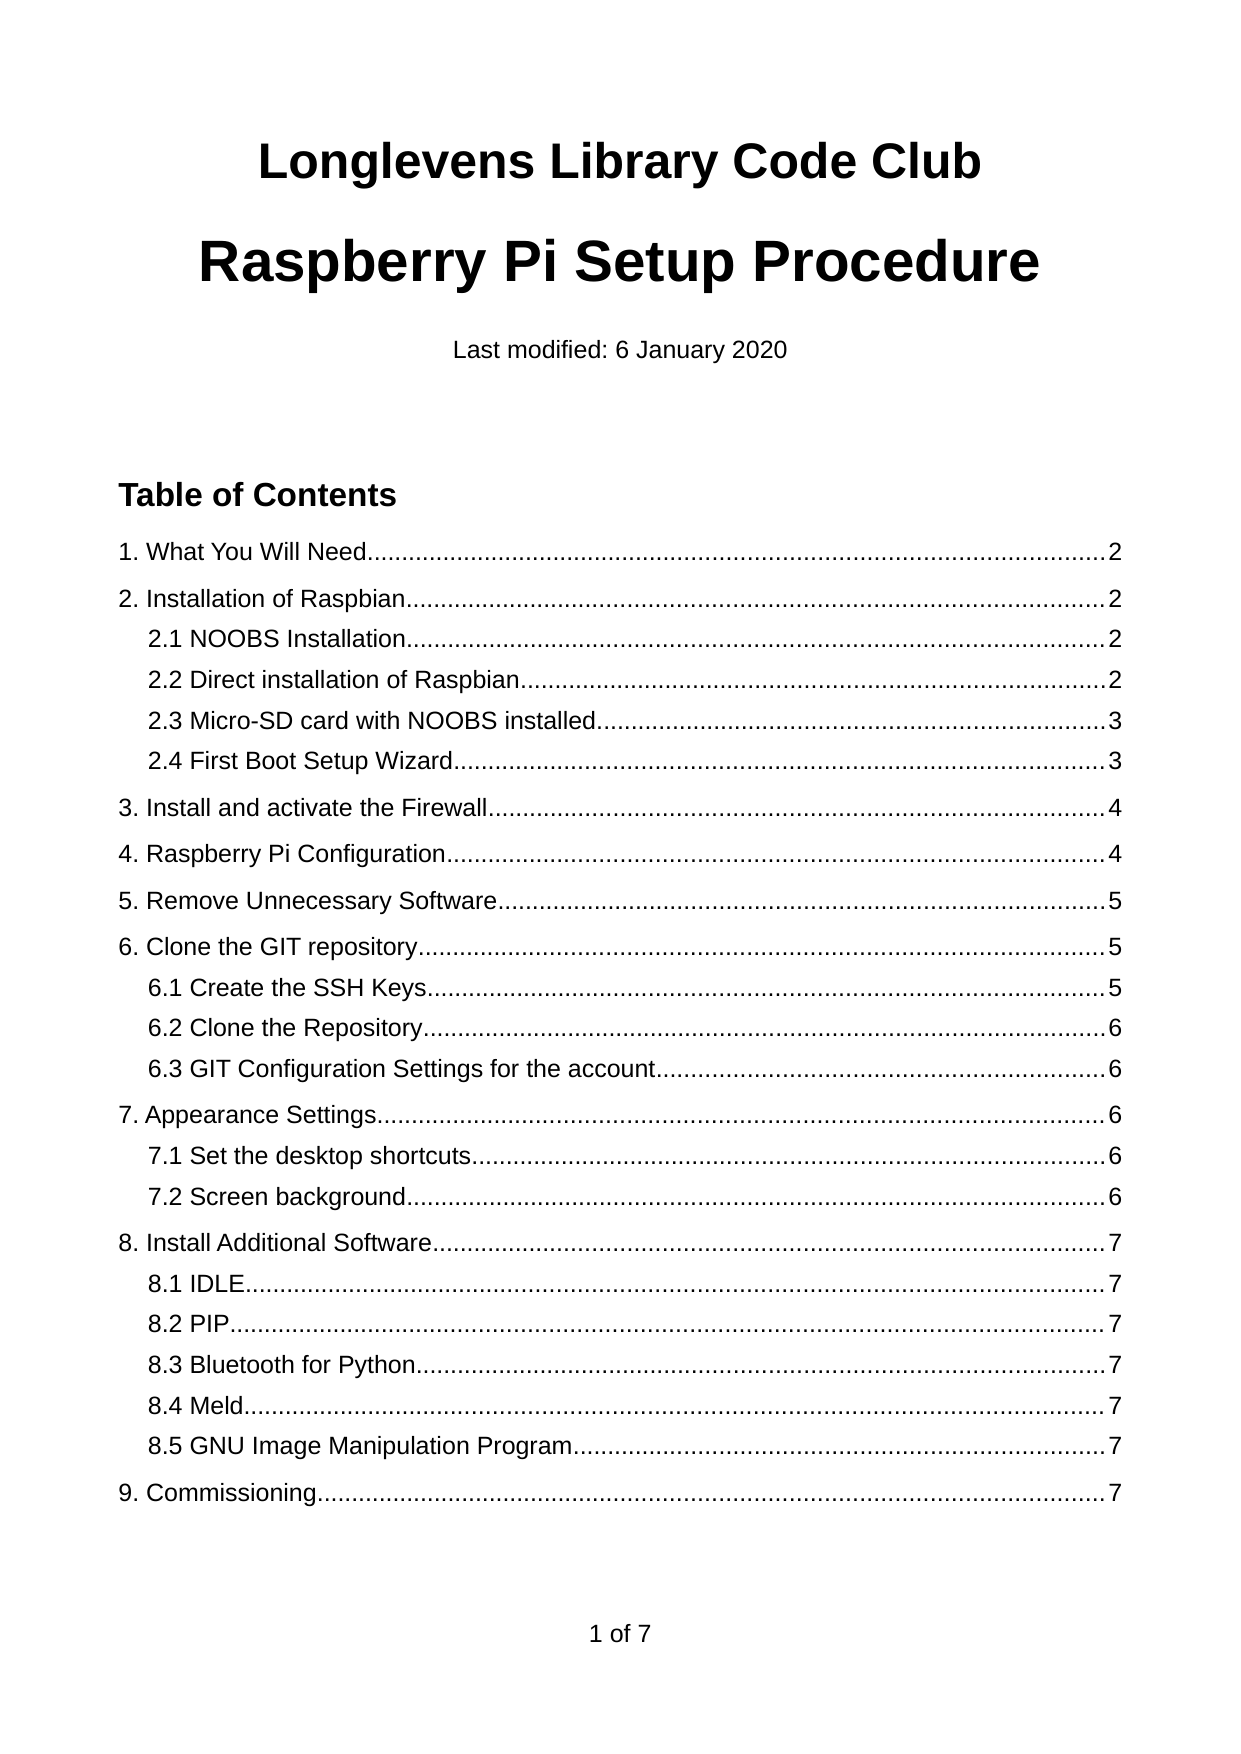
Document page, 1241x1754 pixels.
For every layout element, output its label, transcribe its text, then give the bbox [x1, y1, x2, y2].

text 6.2 Clone the Repository 6 [148, 1013, 1122, 1042]
text 2.2 Direct installation of Raspbian 2 [148, 665, 1122, 694]
text 8.1 IDLE 7 [148, 1269, 1122, 1297]
title Raspberry Pi Setup Procedure [118, 226, 1122, 293]
text 2. Installation of Raspbian 2 [118, 584, 1122, 612]
text 7.1 Set the desktop shortcuts 6 [148, 1141, 1122, 1170]
text 2.3 Micro-SD card with NOOBS installed. 3 [148, 706, 1122, 734]
text 5. Remove Unnecessary Software 5 [118, 886, 1122, 914]
text 6.3 GIT Configuration Settings for the account 6 [148, 1054, 1122, 1083]
text 8. Install Additional Software 7 [118, 1228, 1122, 1257]
text 8.4 Meld 7 [148, 1391, 1122, 1419]
text 2.4 First Boot Setup Wizard 3 [148, 746, 1122, 775]
text 8.5 GNU Image Manipulation Program 7 [148, 1431, 1122, 1460]
text 8.2 PIP 7 [148, 1309, 1122, 1338]
subtitle Table of Contents [118, 474, 1122, 513]
text 3. Install and activate the Firewall 4 [118, 793, 1122, 821]
text 6.1 Create the SSH Keys 5 [148, 973, 1122, 1001]
text 2.1 NOOBS Installation 2 [148, 624, 1122, 653]
text 4. Raspberry Pi Configuration 4 [118, 839, 1122, 868]
text 9. Commissioning 7 [118, 1478, 1122, 1506]
text Last modified: 6 January 2020 [118, 334, 1122, 363]
text 1. What You Will Need 2 [118, 537, 1122, 566]
text 7.2 Screen background 6 [148, 1182, 1122, 1210]
title Longlevens Library Code Club [118, 131, 1122, 189]
text 6. Clone the GIT repository 5 [118, 932, 1122, 961]
text 7. Appearance Settings 6 [118, 1100, 1122, 1129]
text 8.3 Bluetooth for Python 7 [148, 1350, 1122, 1379]
